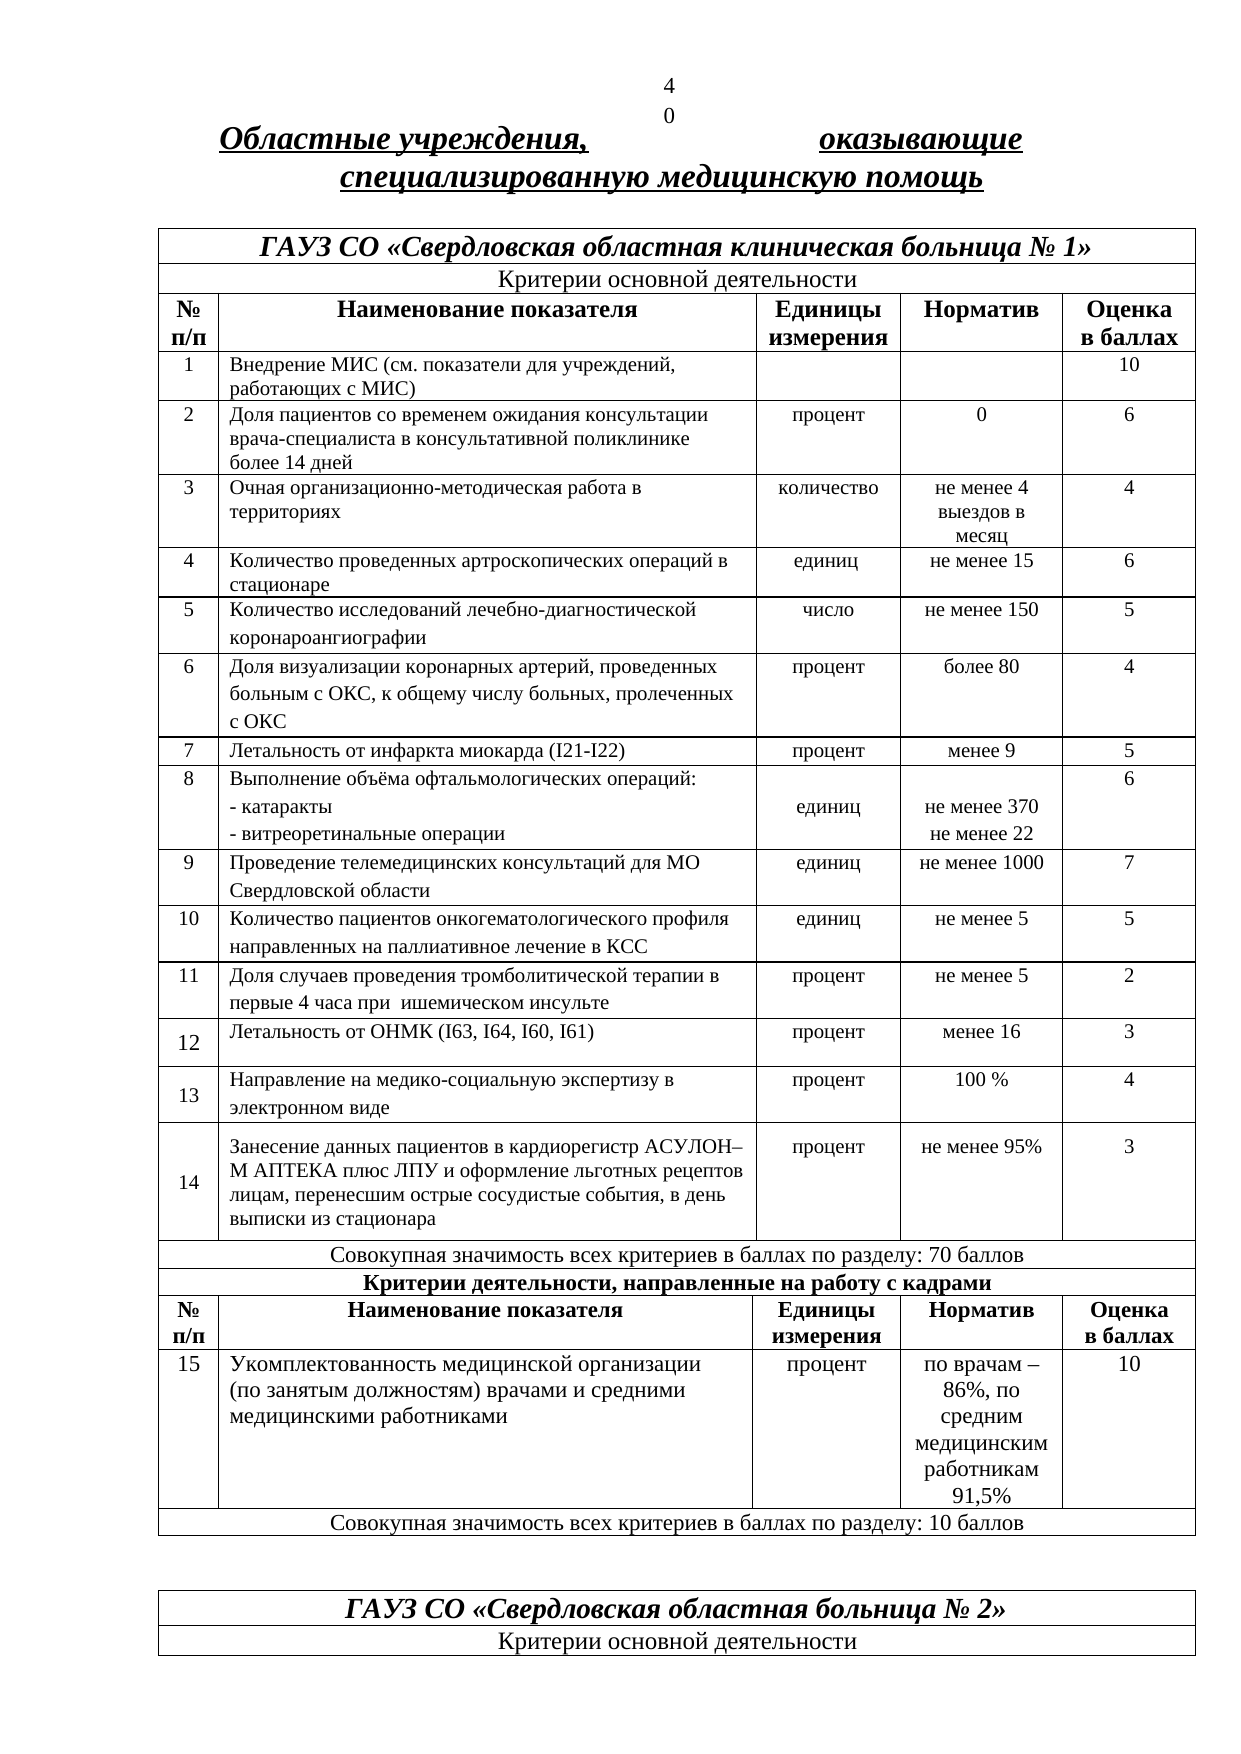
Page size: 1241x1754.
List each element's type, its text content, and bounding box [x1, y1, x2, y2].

table_cell 11 [159, 963, 218, 1018]
table_cell 2 [159, 401, 218, 474]
table_cell Оценка в баллах [1063, 1296, 1195, 1349]
table_cell не менее 150 [901, 598, 1062, 653]
table_cell Количество исследований лечебно-диагностической коронароангиографии [219, 598, 756, 653]
table_cell Единицы измерения [757, 294, 900, 351]
table_cell Направление на медико-социальную экспертизу в электронном виде [219, 1067, 756, 1122]
table_cell 5 [1063, 598, 1195, 653]
table_cell [901, 352, 1062, 400]
table_cell Летальность от ОНМК (I63, I64, I60, I61) [219, 1019, 756, 1066]
table_cell 7 [159, 738, 218, 765]
table_cell Норматив [901, 1296, 1062, 1349]
table_cell 13 [159, 1067, 218, 1122]
table_cell 5 [1063, 906, 1195, 961]
table_cell Количество пациентов онкогематологического профиля направленных на паллиативное лечение в КСС [219, 906, 756, 961]
table_cell 9 [159, 850, 218, 905]
table_cell 4 [159, 548, 218, 596]
table_cell 0 [901, 401, 1062, 474]
table_cell Наименование показателя [219, 294, 756, 351]
table_cell 4 [1063, 475, 1195, 547]
table_cell единиц [757, 766, 900, 849]
table_cell 1 [159, 352, 218, 400]
table_cell Очная организационно-методическая работа в территориях [219, 475, 756, 547]
table_cell процент [757, 1123, 900, 1240]
table_cell 3 [159, 475, 218, 547]
table_cell 3 [1063, 1123, 1195, 1240]
table_cell не менее 4 выездов в месяц [901, 475, 1062, 547]
table_cell не менее 15 [901, 548, 1062, 596]
table_cell единиц [757, 850, 900, 905]
table_cell процент [757, 1067, 900, 1122]
text Областные учреждения, оказывающие специализированную медицинскую помощь [148, 118, 1179, 195]
table_cell не менее 370 не менее 22 [901, 766, 1062, 849]
table_cell 5 [159, 598, 218, 653]
table_cell менее 9 [901, 738, 1062, 765]
table_cell № п/п [159, 1296, 218, 1349]
table_cell Норматив [901, 294, 1062, 351]
table_cell 100 % [901, 1067, 1062, 1122]
table_cell Занесение данных пациентов в кардиорегистр АСУЛОН–М АПТЕКА плюс ЛПУ и оформление льготных рецептов лицам, перенесшим острые сосудистые события, в день выписки из стационара [219, 1123, 756, 1240]
table_cell процент [757, 738, 900, 765]
table_cell 5 [1063, 738, 1195, 765]
table_cell 12 [159, 1019, 218, 1066]
table_cell процент [757, 963, 900, 1018]
table_cell не менее 95% [901, 1123, 1062, 1240]
table_cell 10 [159, 906, 218, 961]
table_cell 4 [1063, 654, 1195, 736]
table_cell 4 [1063, 1067, 1195, 1122]
table_cell количество [757, 475, 900, 547]
table_cell 6 [1063, 548, 1195, 596]
table_cell 6 [1063, 766, 1195, 849]
table_cell 2 [1063, 963, 1195, 1018]
table_cell 14 [159, 1123, 218, 1240]
table_header ГАУЗ СО «Свердловская областная клиническая больница № 1» [159, 229, 1195, 263]
table_cell Совокупная значимость всех критериев в баллах по разделу: 70 баллов [159, 1241, 1195, 1268]
table_cell единиц [757, 548, 900, 596]
table_cell Летальность от инфаркта миокарда (I21-I22) [219, 738, 756, 765]
table_cell 10 [1063, 352, 1195, 400]
table_cell единиц [757, 906, 900, 961]
table_cell 3 [1063, 1019, 1195, 1066]
table_cell Внедрение МИС (см. показатели для учреждений, работающих с МИС) [219, 352, 756, 400]
table_cell Критерии основной деятельности [159, 264, 1195, 293]
table_cell 10 [1063, 1350, 1195, 1508]
table_cell [757, 352, 900, 400]
table_cell № п/п [159, 294, 218, 351]
table_cell не менее 1000 [901, 850, 1062, 905]
table_cell Доля случаев проведения тромболитической терапии в первые 4 часа при ишемическом инсульте [219, 963, 756, 1018]
table_cell процент [757, 401, 900, 474]
table_cell Наименование показателя [219, 1296, 752, 1349]
table_cell Оценка в баллах [1063, 294, 1195, 351]
table_cell более 80 [901, 654, 1062, 736]
table_cell Проведение телемедицинских консультаций для МО Свердловской области [219, 850, 756, 905]
table_cell менее 16 [901, 1019, 1062, 1066]
table_cell Доля визуализации коронарных артерий, проведенных больным с ОКС, к общему числу больных, пролеченных с ОКС [219, 654, 756, 736]
table_cell 15 [159, 1350, 218, 1508]
table_cell 8 [159, 766, 218, 849]
table_cell 6 [1063, 401, 1195, 474]
table_cell процент [757, 1019, 900, 1066]
table_cell не менее 5 [901, 963, 1062, 1018]
table_cell Единицы измерения [753, 1296, 900, 1349]
table_cell процент [757, 654, 900, 736]
table_cell число [757, 598, 900, 653]
table_cell не менее 5 [901, 906, 1062, 961]
table_header ГАУЗ СО «Свердловская областная больница № 2» [159, 1591, 1195, 1625]
table_cell Доля пациентов со временем ожидания консультации врача-специалиста в консультативной поликлинике более 14 дней [219, 401, 756, 474]
table_cell процент [753, 1350, 900, 1508]
table_cell по врачам – 86%, по средним медицинским работникам 91,5% [901, 1350, 1062, 1508]
table_cell 7 [1063, 850, 1195, 905]
table_cell Укомплектованность медицинской организации (по занятым должностям) врачами и средними медицинскими работниками [219, 1350, 752, 1508]
table_cell Количество проведенных артроскопических операций в стационаре [219, 548, 756, 596]
table_cell Критерии основной деятельности [159, 1626, 1195, 1655]
table_cell Совокупная значимость всех критериев в баллах по разделу: 10 баллов [159, 1509, 1195, 1535]
table_cell Выполнение объёма офтальмологических операций: - катаракты - витреоретинальные операции [219, 766, 756, 849]
table_cell Критерии деятельности, направленные на работу с кадрами [159, 1269, 1195, 1295]
table_cell 6 [159, 654, 218, 736]
